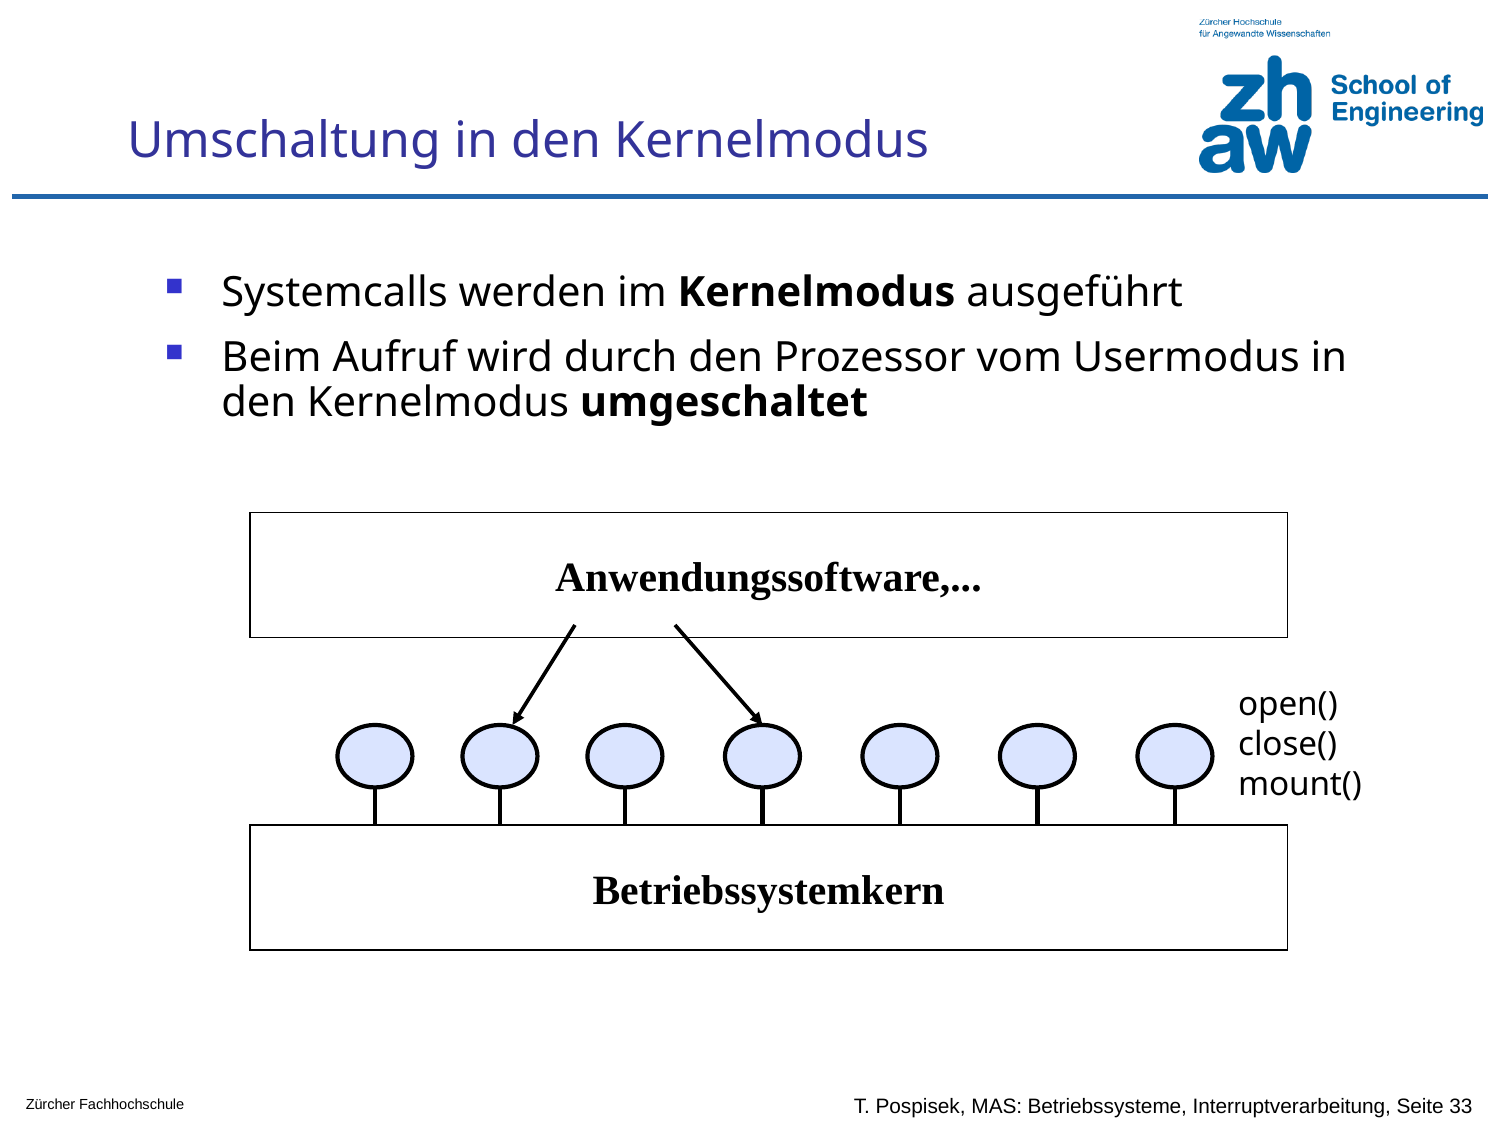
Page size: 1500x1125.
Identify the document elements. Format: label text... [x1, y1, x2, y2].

text_box [999, 724, 1075, 788]
title Umschaltung in den Kernelmodus [112, 66, 1391, 175]
text_box [862, 724, 938, 788]
picture [1199, 19, 1483, 173]
text_box [462, 724, 538, 788]
text_box [724, 724, 800, 788]
text_box open() close() mount() [1223, 674, 1377, 810]
text_box Betriebssystemkern [249, 825, 1288, 950]
text_box [337, 724, 413, 788]
text_box Anwendungssoftware,... [249, 512, 1288, 638]
text_box [1137, 724, 1213, 788]
text_box [587, 724, 663, 788]
list Systemcalls werden im Kernelmodus ausgeführt Beim Aufruf wird durch den Prozessor vom Usermodus in den Kernelmodus umgeschaltet [150, 262, 1425, 413]
